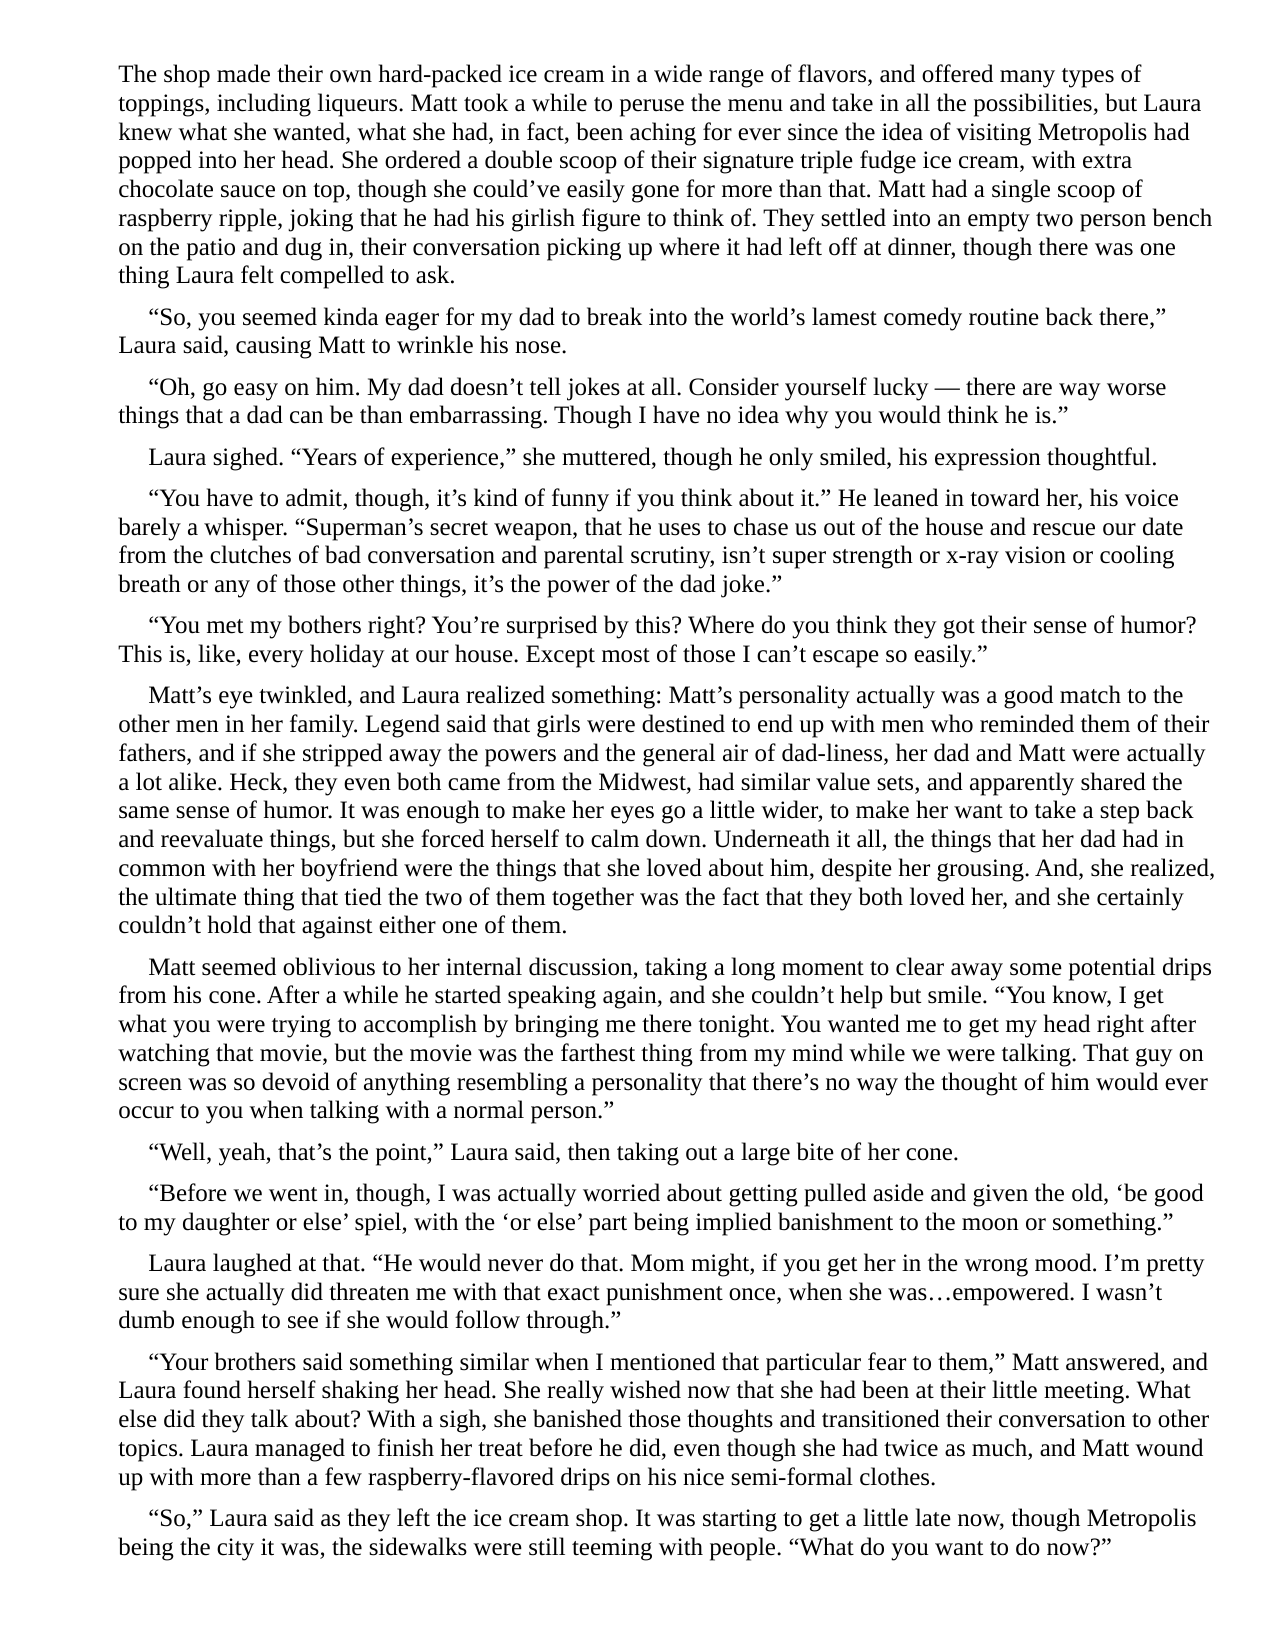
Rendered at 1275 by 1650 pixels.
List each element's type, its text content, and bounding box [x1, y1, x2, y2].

text “So,” Laura said as they left the ice cream shop. It was starting to get a little late now, though Metropolis being the city it was, the sidewalks were still teeming with people. “What do you want to do now?” [118, 1503, 1216, 1560]
text “Oh, go easy on him. My dad doesn’t tell jokes at all. Consider yourself lucky — there are way worse things that a dad can be than embarrassing. Though I have no idea why you would think he is.” [118, 372, 1216, 429]
text “So, you seemed kinda eager for my dad to break into the world’s lamest comedy routine back there,” Laura said, causing Matt to wrinkle his nose. [118, 302, 1216, 359]
text “You have to admit, though, it’s kind of funny if you think about it.” He leaned in toward her, his voice barely a whisper. “Superman’s secret weapon, that he uses to chase us out of the house and rescue our date from the clutches of bad conversation and parental scrutiny, isn’t super strength or x-ray vision or cooling breath or any of those other things, it’s the power of the dad joke.” [118, 483, 1216, 598]
text Laura sighed. “Years of experience,” she muttered, though he only smiled, his expression thoughtful. [118, 442, 1216, 470]
text Matt seemed oblivious to her internal discussion, taking a long moment to clear away some potential drips from his cone. After a while he started speaking again, and she couldn’t help but smile. “You know, I get what you were trying to accomplish by bringing me there tonight. You wanted me to get my head right after watching that movie, but the movie was the farthest thing from my mind while we were talking. That guy on screen was so devoid of anything resembling a personality that there’s no way the thought of him would ever occur to you when talking with a normal person.” [118, 952, 1216, 1124]
text The shop made their own hard-packed ice cream in a wide range of flavors, and offered many types of toppings, including liqueurs. Matt took a while to peruse the menu and take in all the possibilities, but Laura knew what she wanted, what she had, in fact, been aching for ever since the idea of visiting Metropolis had popped into her head. She ordered a double scoop of their signature triple fudge ice cream, with extra chocolate sauce on top, though she could’ve easily gone for more than that. Matt had a single scoop of raspberry ripple, joking that he had his girlish figure to think of. They settled into an empty two person bench on the patio and dug in, their conversation picking up where it had left off at dinner, though there was one thing Laura felt compelled to ask. [118, 59, 1216, 289]
text Matt’s eye twinkled, and Laura realized something: Matt’s personality actually was a good match to the other men in her family. Legend said that girls were destined to end up with men who reminded them of their fathers, and if she stripped away the powers and the general air of dad-liness, her dad and Matt were actually a lot alike. Heck, they even both came from the Midwest, had similar value sets, and apparently shared the same sense of humor. It was enough to make her eyes go a little wider, to make her want to take a step back and reevaluate things, but she forced herself to calm down. Underneath it all, the things that her dad had in common with her boyfriend were the things that she loved about him, despite her grousing. And, she realized, the ultimate thing that tied the two of them together was the fact that they both loved her, and she certainly couldn’t hold that against either one of them. [118, 680, 1216, 939]
text “Your brothers said something similar when I mentioned that particular fear to them,” Matt answered, and Laura found herself shaking her head. She really wished now that she had been at their little meeting. What else did they talk about? With a sigh, she banished those thoughts and transitioned their conversation to other topics. Laura managed to finish her treat before he did, even though she had twice as much, and Matt wound up with more than a few raspberry-flavored drips on his nice semi-formal clothes. [118, 1347, 1216, 1490]
text “Before we went in, though, I was actually worried about getting pulled aside and given the old, ‘be good to my daughter or else’ spiel, with the ‘or else’ part being implied banishment to the moon or something.” [118, 1178, 1216, 1235]
text “Well, yeah, that’s the point,” Laura said, then taking out a large bite of her cone. [118, 1137, 1216, 1165]
text “You met my bothers right? You’re surprised by this? Where do you think they got their sense of humor? This is, like, every holiday at our house. Except most of those I can’t escape so easily.” [118, 610, 1216, 668]
text Laura laughed at that. “He would never do that. Mom might, if you get her in the wrong mood. I’m pretty sure she actually did threaten me with that exact punishment once, when she was…empowered. I wasn’t dumb enough to see if she would follow through.” [118, 1248, 1216, 1334]
